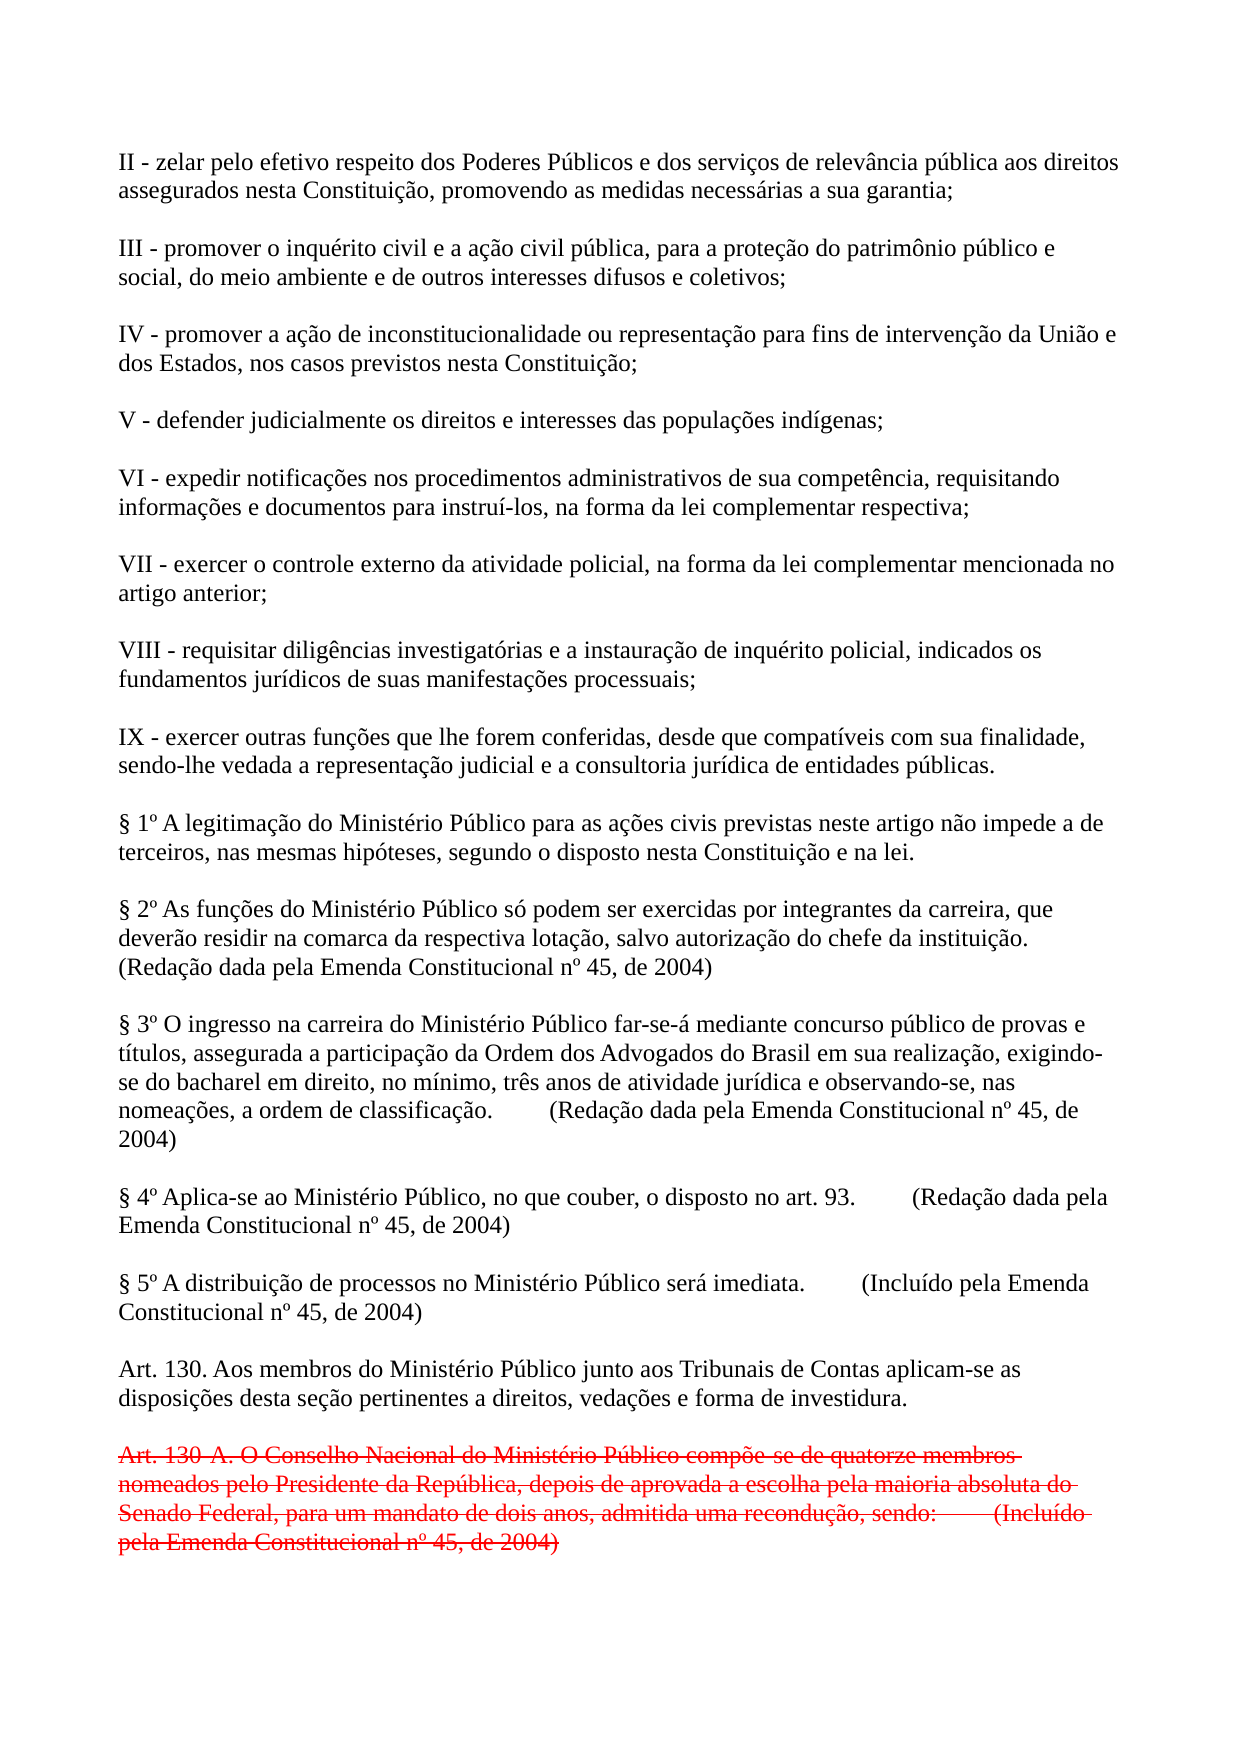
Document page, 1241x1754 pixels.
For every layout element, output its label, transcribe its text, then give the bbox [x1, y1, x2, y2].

text VII - exercer o controle externo da atividade policial, na forma da lei complementar mencionada no artigo anterior; [118, 549, 1122, 607]
text § 2º As funções do Ministério Público só podem ser exercidas por integrantes da carreira, que deverão residir na comarca da respectiva lotação, salvo autorização do chefe da instituição. (Redação dada pela Emenda Constitucional nº 45, de 2004) [118, 894, 1122, 981]
text III - promover o inquérito civil e a ação civil pública, para a proteção do patrimônio público e social, do meio ambiente e de outros interesses difusos e coletivos; [118, 233, 1122, 291]
text Art. 130. Aos membros do Ministério Público junto aos Tribunais de Contas aplicam-se as disposições desta seção pertinentes a direitos, vedações e forma de investidura. [118, 1354, 1122, 1412]
text § 4º Aplica-se ao Ministério Público, no que couber, o disposto no art. 93. (Redação dada pela Emenda Constitucional nº 45, de 2004) [118, 1182, 1122, 1239]
text § 3º O ingresso na carreira do Ministério Público far-se-á mediante concurso público de provas e títulos, assegurada a participação da Ordem dos Advogados do Brasil em sua realização, exigindo-se do bacharel em direito, no mínimo, três anos de atividade jurídica e observando-se, nas nomeações, a ordem de classificação. (Redação dada pela Emenda Constitucional nº 45, de 2004) [118, 1009, 1122, 1153]
text Art. 130-A. O Conselho Nacional do Ministério Público compõe-se de quatorze membros nomeados pelo Presidente da República, depois de aprovada a escolha pela maioria absoluta do Senado Federal, para um mandato de dois anos, admitida uma recondução, sendo: (Incluído pela Emenda Constitucional nº 45, de 2004) [118, 1441, 1122, 1556]
text § 1º A legitimação do Ministério Público para as ações civis previstas neste artigo não impede a de terceiros, nas mesmas hipóteses, segundo o disposto nesta Constituição e na lei. [118, 808, 1122, 866]
text IV - promover a ação de inconstitucionalidade ou representação para fins de intervenção da União e dos Estados, nos casos previstos nesta Constituição; [118, 319, 1122, 377]
text § 5º A distribuição de processos no Ministério Público será imediata. (Incluído pela Emenda Constitucional nº 45, de 2004) [118, 1268, 1122, 1326]
text V - defender judicialmente os direitos e interesses das populações indígenas; [118, 406, 1122, 434]
text VI - expedir notificações nos procedimentos administrativos de sua competência, requisitando informações e documentos para instruí-los, na forma da lei complementar respectiva; [118, 463, 1122, 521]
text IX - exercer outras funções que lhe forem conferidas, desde que compatíveis com sua finalidade, sendo-lhe vedada a representação judicial e a consultoria jurídica de entidades públicas. [118, 722, 1122, 779]
text II - zelar pelo efetivo respeito dos Poderes Públicos e dos serviços de relevância pública aos direitos assegurados nesta Constituição, promovendo as medidas necessárias a sua garantia; [118, 147, 1122, 204]
text VIII - requisitar diligências investigatórias e a instauração de inquérito policial, indicados os fundamentos jurídicos de suas manifestações processuais; [118, 636, 1122, 693]
